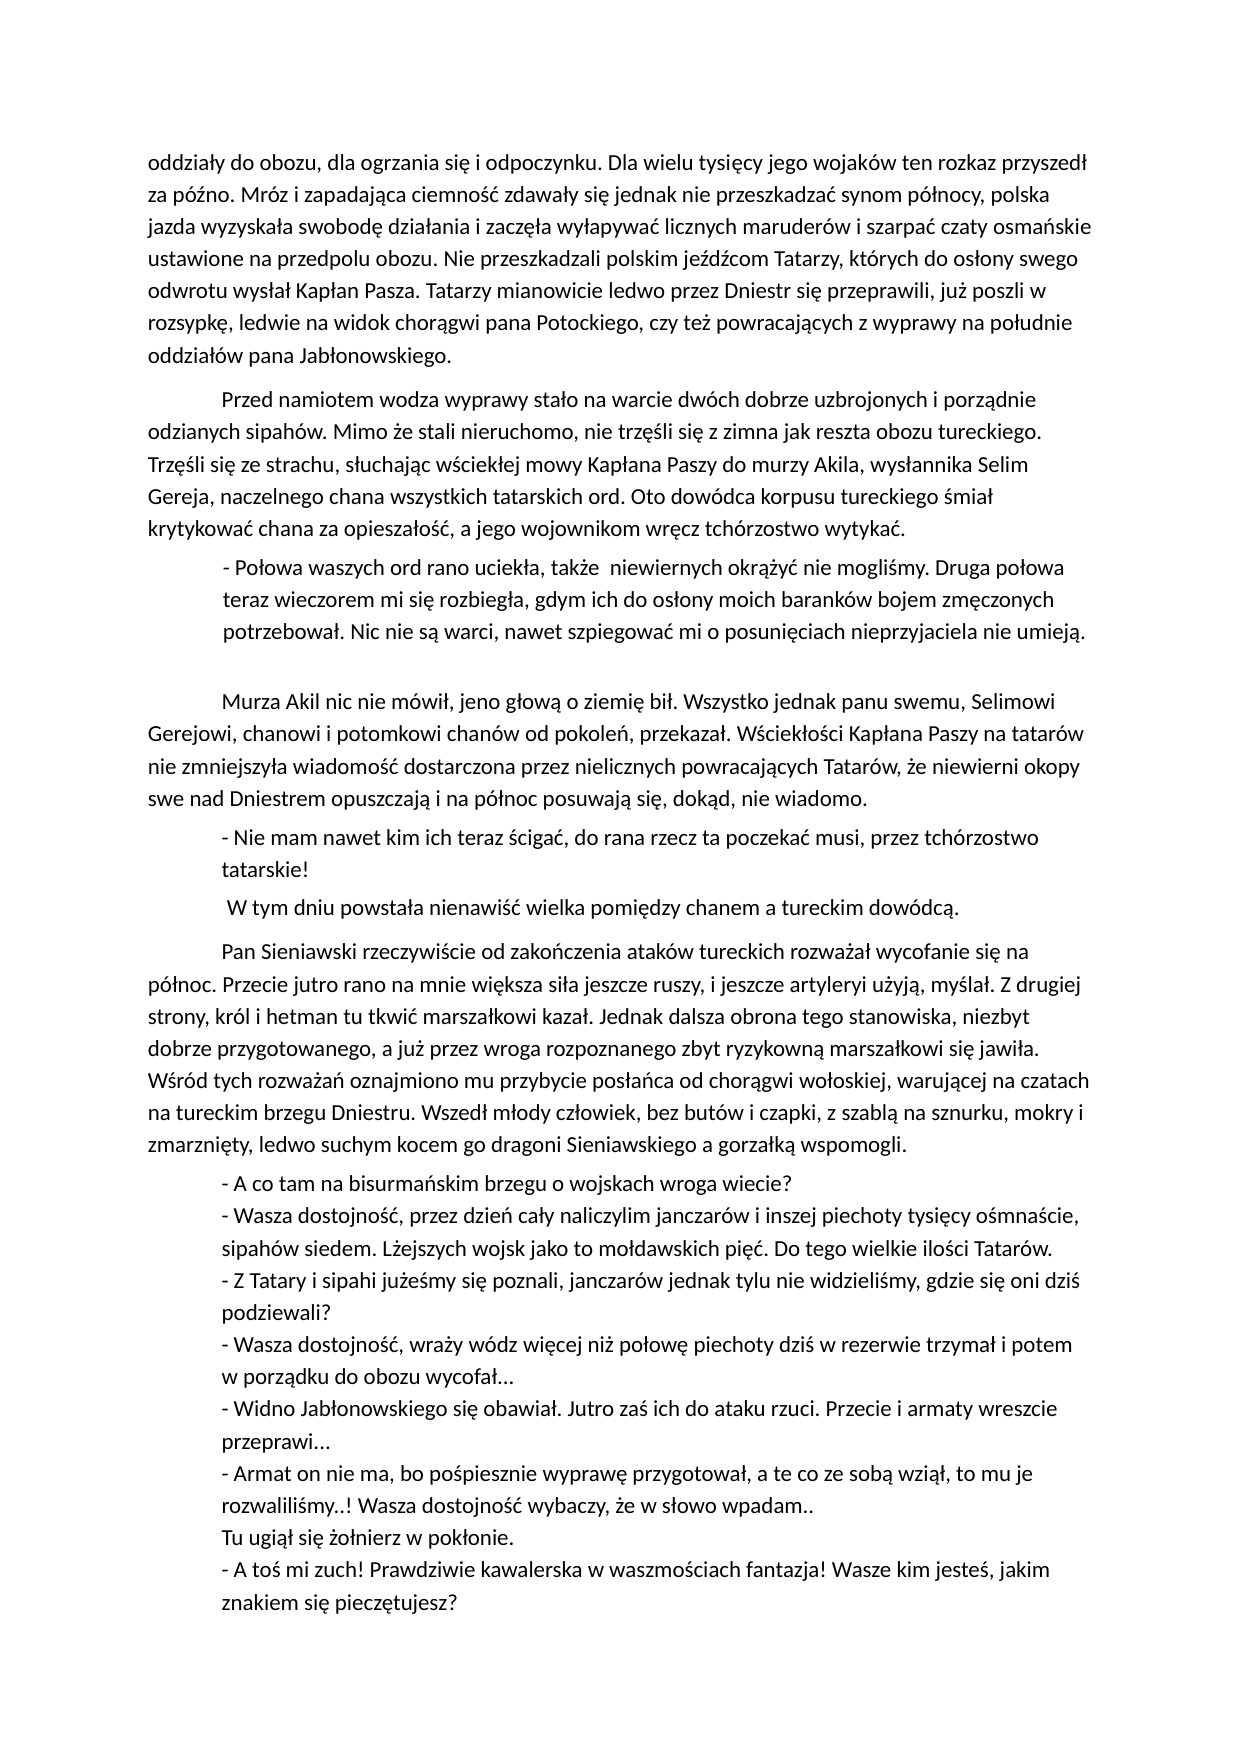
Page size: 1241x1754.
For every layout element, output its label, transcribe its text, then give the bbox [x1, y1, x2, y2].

text - A toś mi zuch! Prawdziwie kawalerska w waszmościach fantazja! Wasze kim jesteś, jakim znakiem się pieczętujesz? [221, 1556, 1093, 1616]
text W tym dniu powstała nienawiść wielka pomiędzy chanem a tureckim dowódcą. [148, 893, 1093, 921]
text Tu ugiął się żołnierz w pokłonie. [221, 1523, 1093, 1551]
text - Nie mam nawet kim ich teraz ścigać, do rana rzecz ta poczekać musi, przez tchórzostwo tatarskie! [221, 823, 1093, 883]
text - Armat on nie ma, bo pośpiesznie wyprawę przygotował, a te co ze sobą wziął, to mu je rozwaliliśmy..! Wasza dostojność wybaczy, że w słowo wpadam.. [221, 1459, 1093, 1519]
text Murza Akil nic nie mówił, jeno głową o ziemię bił. Wszystko jednak panu swemu, Selimowi Gerejowi, chanowi i potomkowi chanów od pokoleń, przekazał. Wściekłości Kapłana Paszy na tatarów nie zmniejszyła wiadomość dostarczona przez nielicznych powracających Tatarów, że niewierni okopy swe nad Dniestrem opuszczają i na północ posuwają się, dokąd, nie wiadomo. [148, 687, 1093, 812]
text Przed namiotem wodza wyprawy stało na warcie dwóch dobrze uzbrojonych i porządnie odzianych sipahów. Mimo że stali nieruchomo, nie trzęśli się z zimna jak reszta obozu tureckiego. Trzęśli się ze strachu, słuchając wściekłej mowy Kapłana Paszy do murzy Akila, wysłannika Selim Gereja, naczelnego chana wszystkich tatarskich ord. Oto dowódca korpusu tureckiego śmiał krytykować chana za opieszałość, a jego wojownikom wręcz tchórzostwo wytykać. [148, 385, 1093, 542]
text - Widno Jabłonowskiego się obawiał. Jutro zaś ich do ataku rzuci. Przecie i armaty wreszcie przeprawi... [221, 1394, 1093, 1455]
text oddziały do obozu, dla ogrzania się i odpoczynku. Dla wielu tysięcy jego wojaków ten rozkaz przyszedł za późno. Mróz i zapadająca ciemność zdawały się jednak nie przeszkadzać synom północy, polska jazda wyzyskała swobodę działania i zaczęła wyłapywać licznych maruderów i szarpać czaty osmańskie ustawione na przedpolu obozu. Nie przeszkadzali polskim jeźdźcom Tatarzy, których do osłony swego odwrotu wysłał Kapłan Pasza. Tatarzy mianowicie ledwo przez Dniestr się przeprawili, już poszli w rozsypkę, ledwie na widok chorągwi pana Potockiego, czy też powracających z wyprawy na południe oddziałów pana Jabłonowskiego. [148, 148, 1093, 369]
text - Wasza dostojność, wraży wódz więcej niż połowę piechoty dziś w rezerwie trzymał i potem w porządku do obozu wycofał... [221, 1330, 1093, 1390]
text - A co tam na bisurmańskim brzegu o wojskach wroga wiecie? [221, 1169, 1093, 1197]
text Pan Sieniawski rzeczywiście od zakończenia ataków tureckich rozważał wycofanie się na północ. Przecie jutro rano na mnie większa siła jeszcze ruszy, i jeszcze artyleryi użyją, myślał. Z drugiej strony, król i hetman tu tkwić marszałkowi kazał. Jednak dalsza obrona tego stanowiska, niezbyt dobrze przygotowanego, a już przez wroga rozpoznanego zbyt ryzykowną marszałkowi się jawiła. Wśród tych rozważań oznajmiono mu przybycie posłańca od chorągwi wołoskiej, warującej na czatach na tureckim brzegu Dniestru. Wszedł młody człowiek, bez butów i czapki, z szablą na sznurku, mokry i zmarznięty, ledwo suchym kocem go dragoni Sieniawskiego a gorzałką wspomogli. [148, 937, 1093, 1159]
list - Połowa waszych ord rano uciekła, także niewiernych okrążyć nie mogliśmy. Druga połowa teraz wieczorem mi się rozbiegła, gdym ich do osłony moich baranków bojem zmęczonych potrzebował. Nic nie są warci, nawet szpiegować mi o posunięciach nieprzyjaciela nie umieją. [185, 553, 1093, 645]
text - Wasza dostojność, przez dzień cały naliczylim janczarów i inszej piechoty tysięcy ośmnaście, sipahów siedem. Lżejszych wojsk jako to mołdawskich pięć. Do tego wielkie ilości Tatarów. [221, 1201, 1093, 1262]
text - Z Tatary i sipahi jużeśmy się poznali, janczarów jednak tylu nie widzieliśmy, gdzie się oni dziś podziewali? [221, 1266, 1093, 1326]
